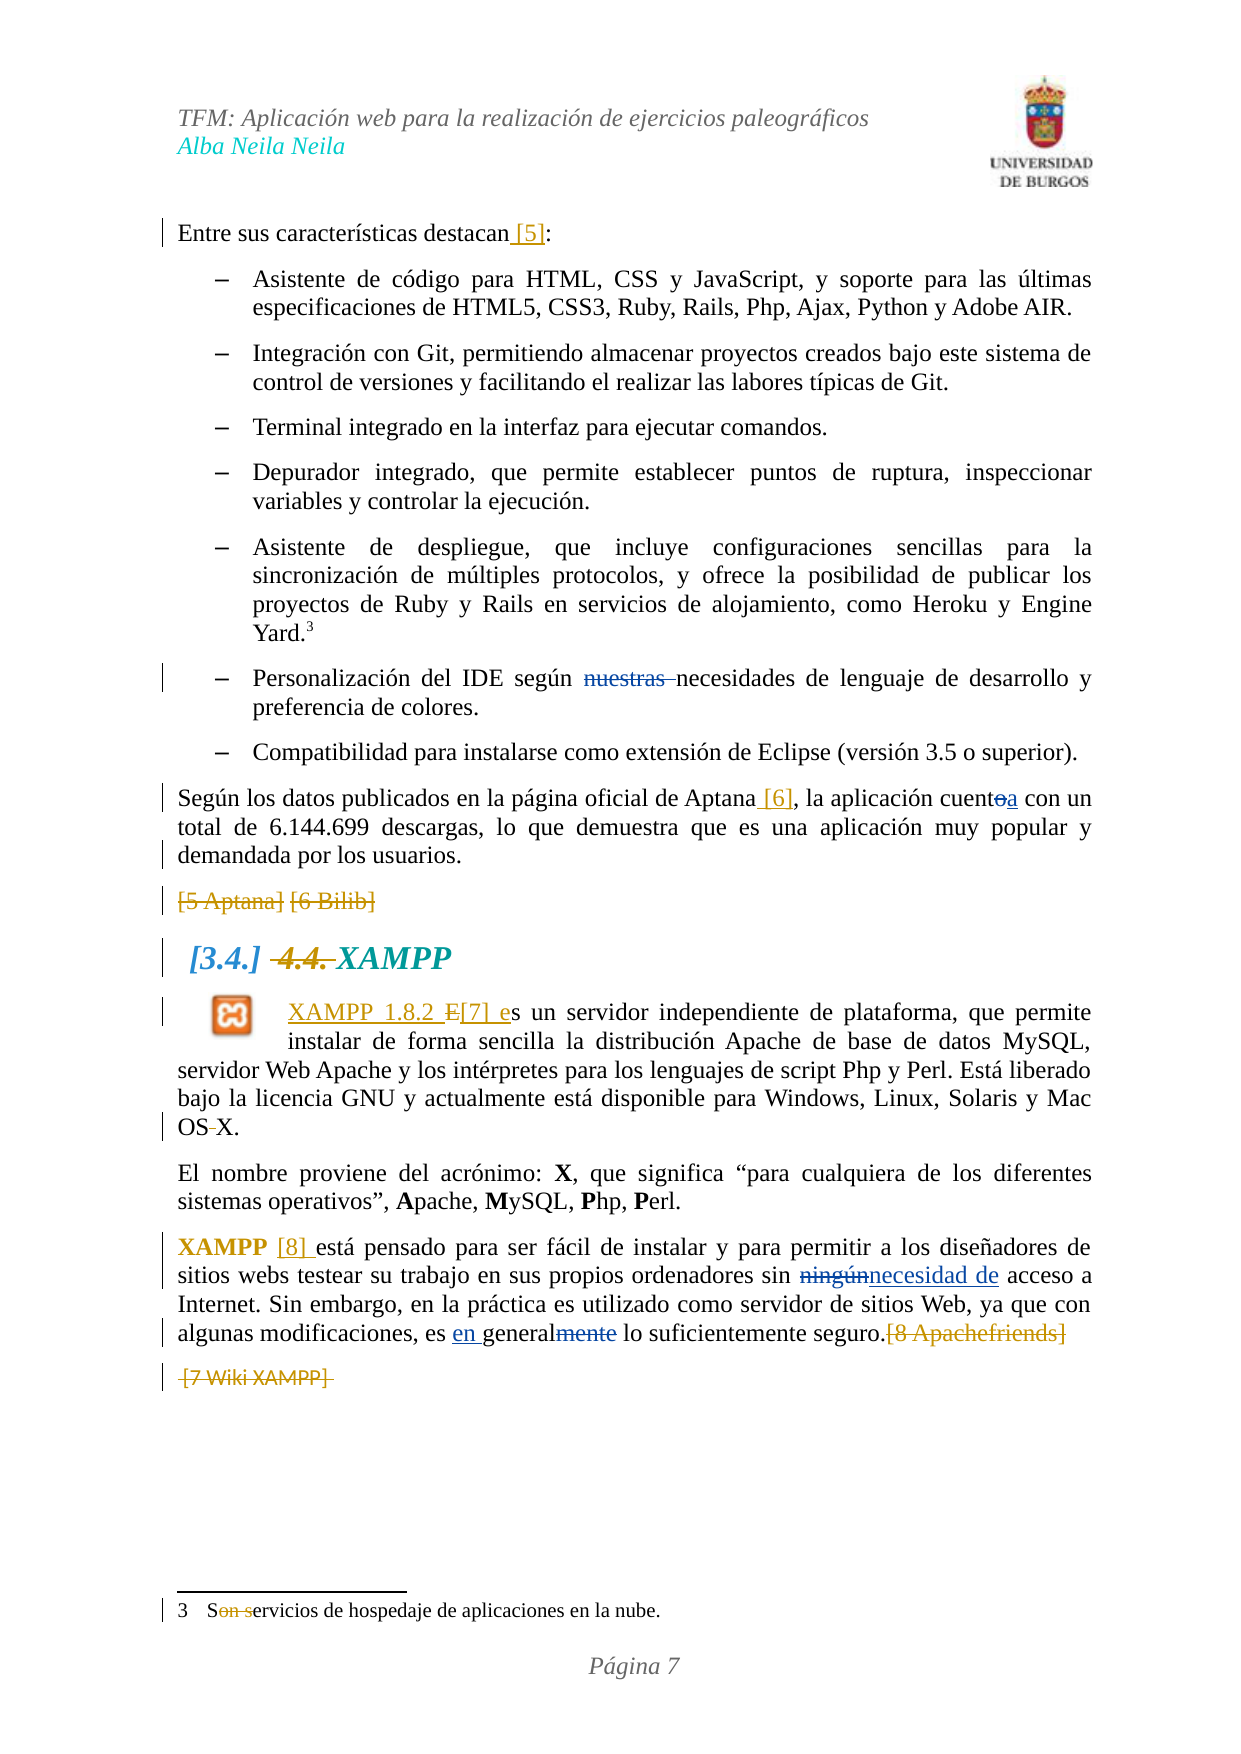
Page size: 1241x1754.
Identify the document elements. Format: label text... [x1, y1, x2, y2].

picture [990, 75, 1093, 187]
list Servicios de hospedaje de aplicaciones en la nube. [177, 1598, 1092, 1622]
list Terminal integrado en la interfaz para ejecutar comandos. [215, 412, 1092, 441]
text El nombre proviene del acrónimo: X, que significa “para cualquiera de los diferentes sistemas operativos”, Apache, MySQL, Php, Perl. [177, 1158, 1092, 1215]
text Entre sus características destacan [5]: [177, 218, 1092, 247]
list Personalización del IDE según necesidades de lenguaje de desarrollo y preferencia de colores. [215, 663, 1092, 721]
text Según los datos publicados en la página oficial de Aptana [6], la aplicación cuenta con un total de 6.144.699 descargas, lo que demuestra que es una aplicación muy popular y demandada por los usuarios. [177, 783, 1092, 914]
list Asistente de despliegue, que incluye configuraciones sencillas para la sincronización de múltiples protocolos, y ofrece la posibilidad de publicar los proyectos de Ruby y Rails en servicios de alojamiento, como Heroku y Engine Yard. [215, 532, 1092, 647]
list Compatibilidad para instalarse como extensión de Eclipse (versión 3.5 o superior). [215, 737, 1092, 766]
list Depurador integrado, que permite establecer puntos de ruptura, inspeccionar variables y controlar la ejecución. [215, 457, 1092, 515]
text XAMPP [8] está pensado para ser fácil de instalar y para permitir a los diseñadores de sitios webs testear su trabajo en sus propios ordenadores sin necesidad de acceso a Internet. Sin embargo, en la práctica es utilizado como servidor de sitios Web, ya que con algunas modificaciones, es en general lo suficientemente seguro. [177, 1232, 1092, 1391]
list Asistente de código para HTML, CSS y JavaScript, y soporte para las últimas especificaciones de HTML5, CSS3, Ruby, Rails, Php, Ajax, Python y Adobe AIR. [215, 264, 1092, 321]
list Integración con Git, permitiendo almacenar proyectos creados bajo este sistema de control de versiones y facilitando el realizar las labores típicas de Git. [215, 338, 1092, 395]
text XAMPP 1.8.2 [7] es un servidor independiente de plataforma, que permite instalar de forma sencilla la distribución Apache de base de datos MySQL, servidor Web Apache y los intérpretes para los lenguajes de script Php y Perl. Está liberado bajo la licencia GNU y actualmente está disponible para Windows, Linux, Solaris y Mac OSX. [177, 997, 1092, 1141]
subtitle XAMPP [189, 938, 1092, 977]
picture [208, 992, 256, 1040]
